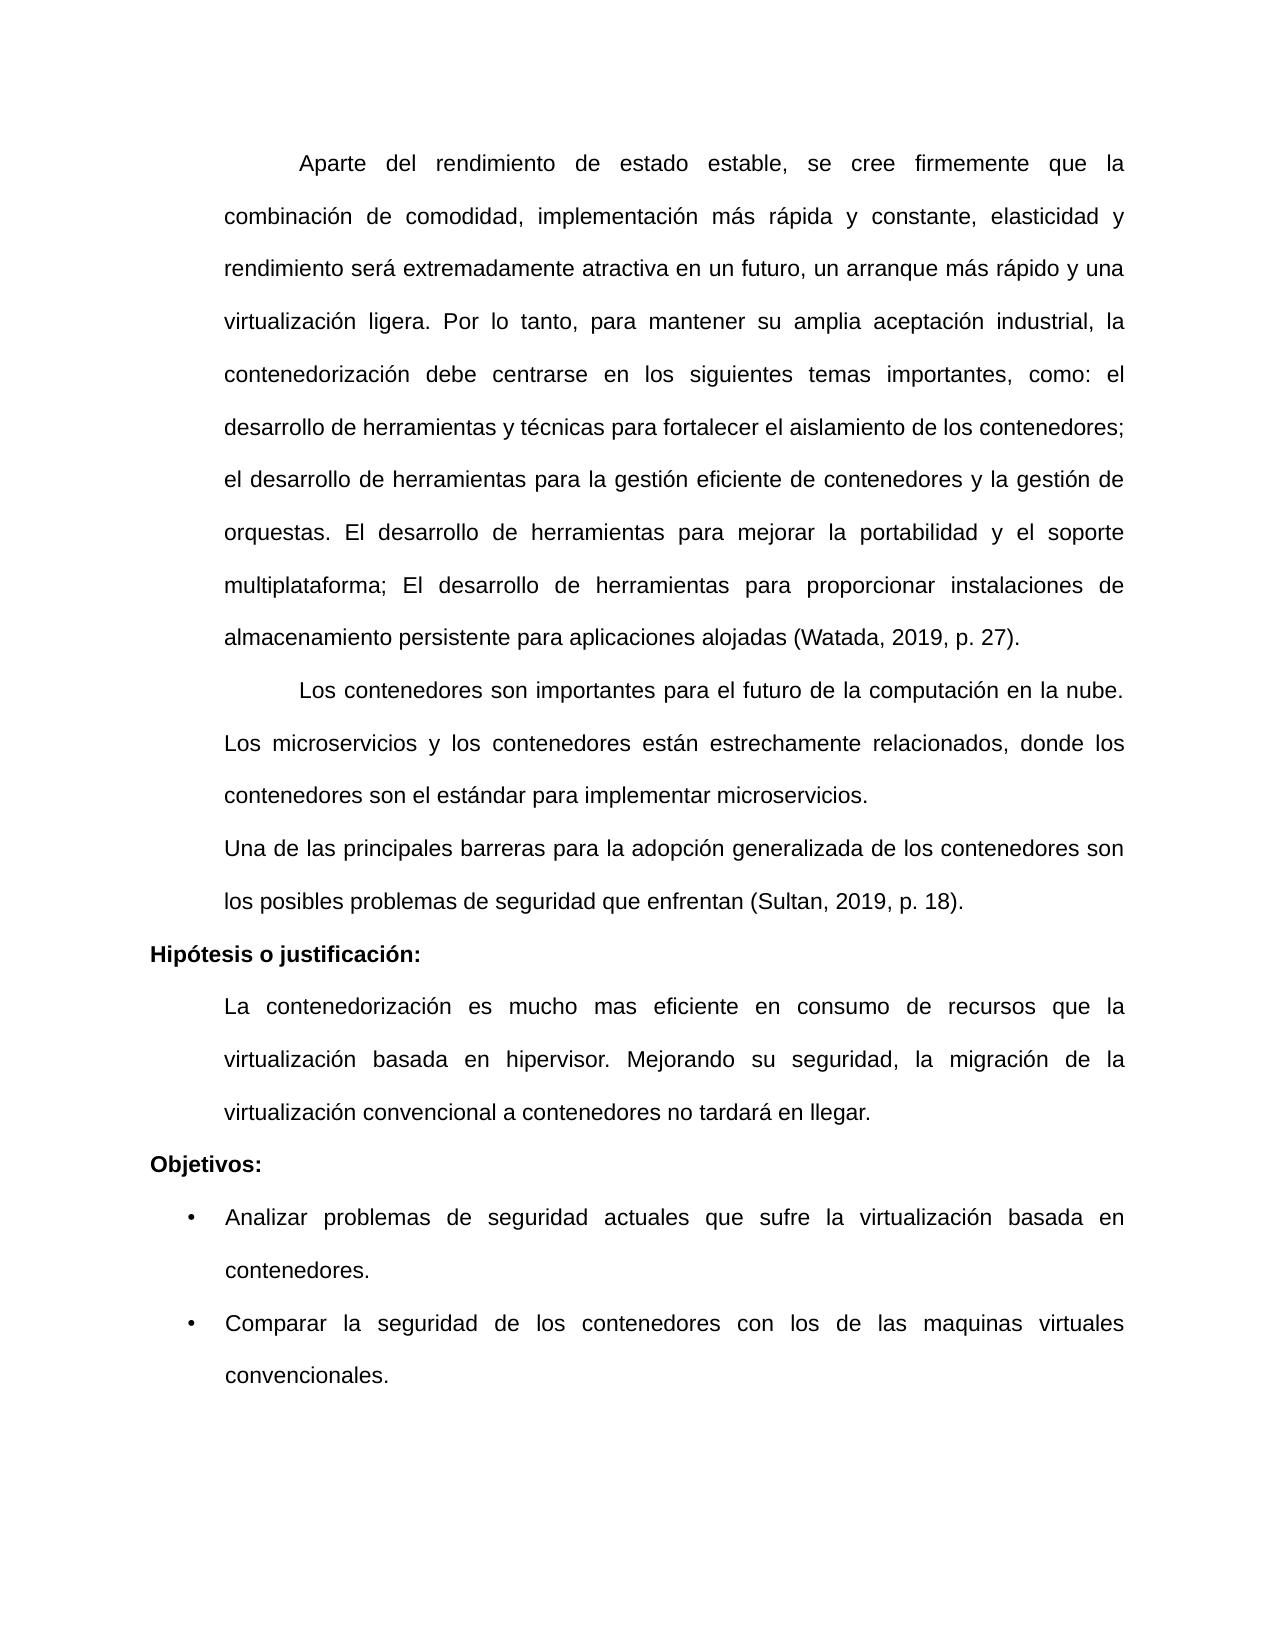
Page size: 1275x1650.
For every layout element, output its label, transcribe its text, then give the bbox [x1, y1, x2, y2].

text Los contenedores son importantes para el futuro de la computación en la nube. Los microservicios y los contenedores están estrechamente relacionados, donde los contenedores son el estándar para implementar microservicios. [224, 677, 1125, 809]
text Hipótesis o justificación: [150, 941, 1125, 967]
text Una de las principales barreras para la adopción generalizada de los contenedores son los posibles problemas de seguridad que enfrentan (Sultan, 2019, p. 18). [224, 835, 1125, 914]
list Comparar la seguridad de los contenedores con los de las maquinas virtuales convencionales. [187, 1309, 1125, 1389]
text Objetivos: [150, 1151, 1125, 1178]
list Analizar problemas de seguridad actuales que sufre la virtualización basada en contenedores. [187, 1204, 1125, 1283]
text Aparte del rendimiento de estado estable, se cree firmemente que la combinación de comodidad, implementación más rápida y constante, elasticidad y rendimiento será extremadamente atractiva en un futuro, un arranque más rápido y una virtualización ligera. Por lo tanto, para mantener su amplia aceptación industrial, la contenedorización debe centrarse en los siguientes temas importantes, como: el desarrollo de herramientas y técnicas para fortalecer el aislamiento de los contenedores; el desarrollo de herramientas para la gestión eficiente de contenedores y la gestión de orquestas. El desarrollo de herramientas para mejorar la portabilidad y el soporte multiplataforma; El desarrollo de herramientas para proporcionar instalaciones de almacenamiento persistente para aplicaciones alojadas (Watada, 2019, p. 27). [224, 150, 1125, 651]
text La contenedorización es mucho mas eficiente en consumo de recursos que la virtualización basada en hipervisor. Mejorando su seguridad, la migración de la virtualización convencional a contenedores no tardará en llegar. [224, 993, 1125, 1125]
